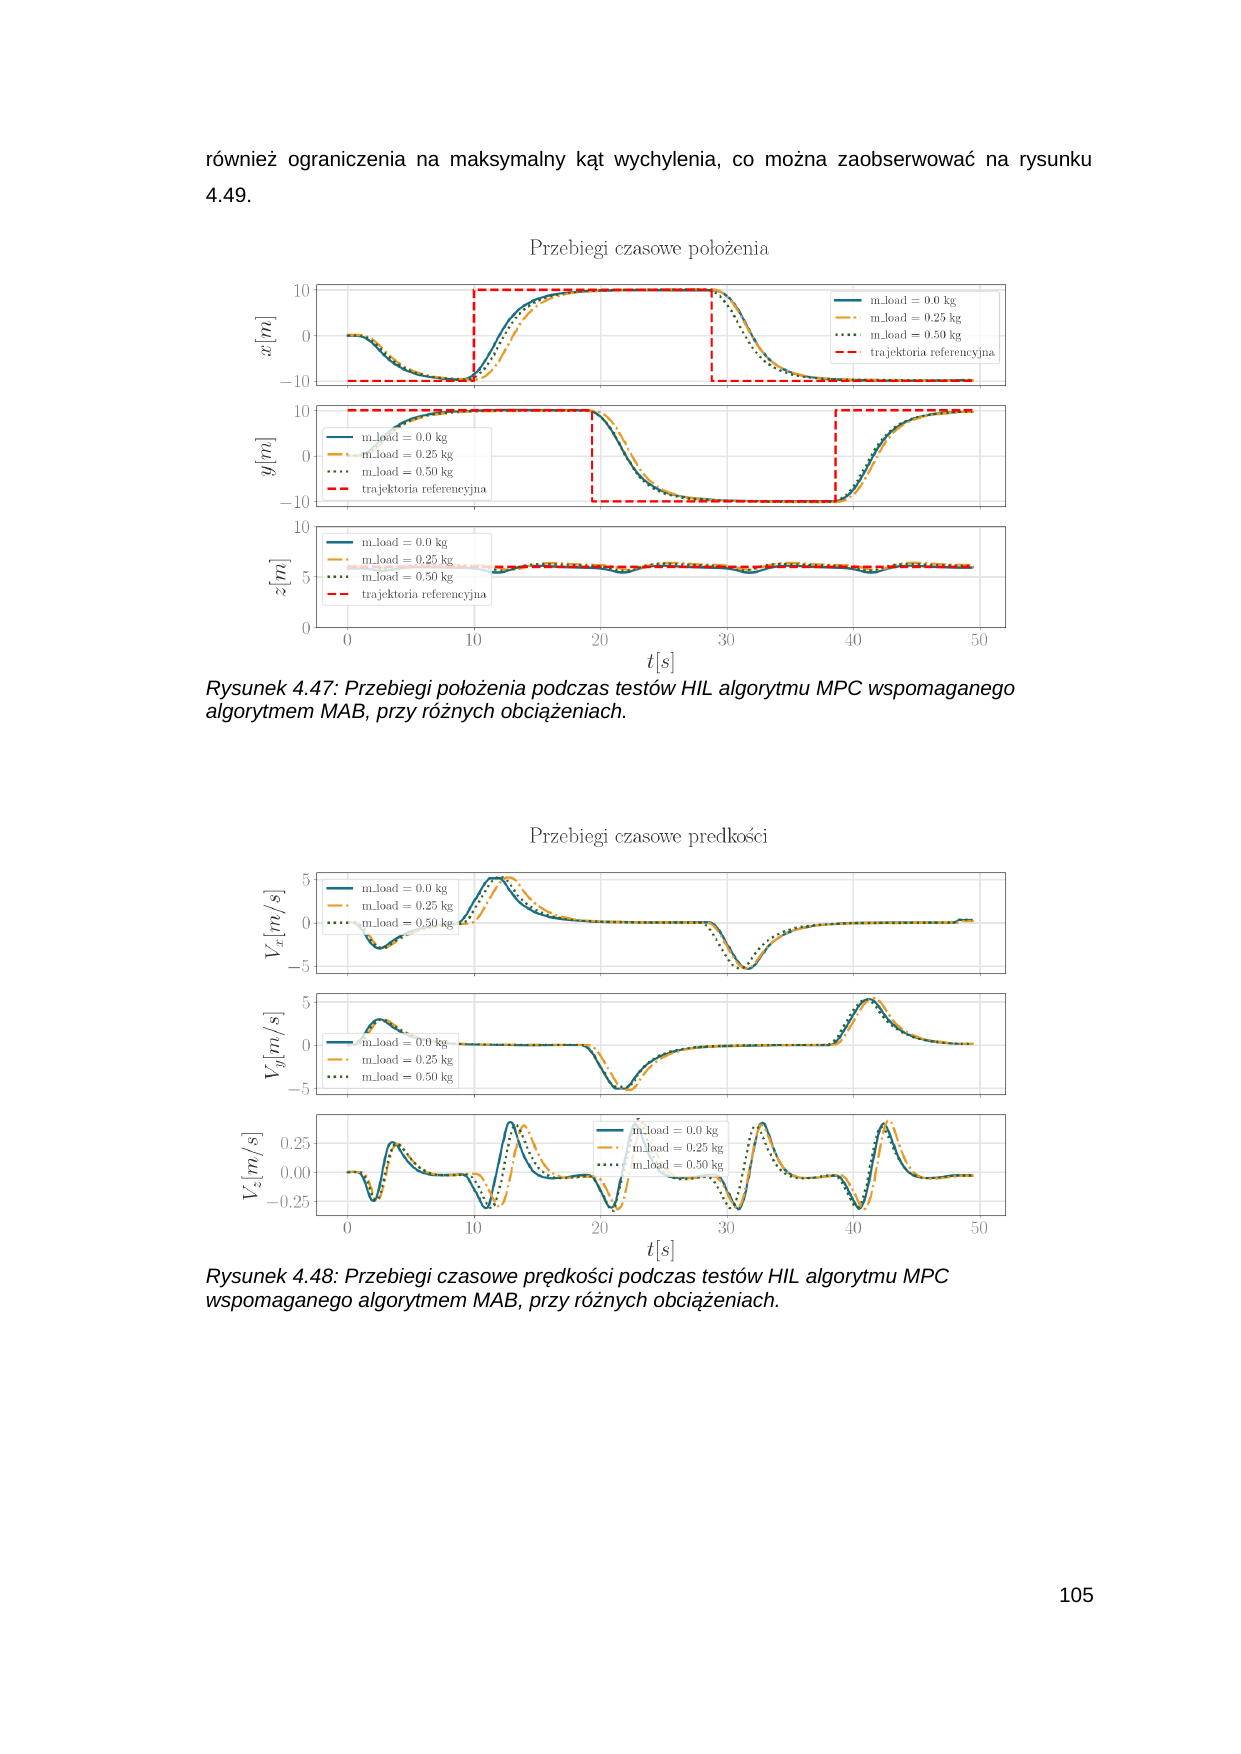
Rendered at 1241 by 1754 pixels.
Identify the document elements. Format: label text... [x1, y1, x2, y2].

picture [205, 231, 1094, 676]
text Rysunek 4.48: Przebiegi czasowe prędkości podczas testów HIL algorytmu MPC wspomaganego algorytmem MAB, przy różnych obciążeniach. [206, 1264, 1093, 1311]
text również ograniczenia na maksymalny kąt wychylenia, co można zaobserwować na rysunku 4.49. [206, 147, 1093, 207]
picture [205, 819, 1094, 1264]
text Rysunek 4.47: Przebiegi położenia podczas testów HIL algorytmu MPC wspomaganego algorytmem MAB, przy różnych obciążeniach. [206, 676, 1093, 723]
